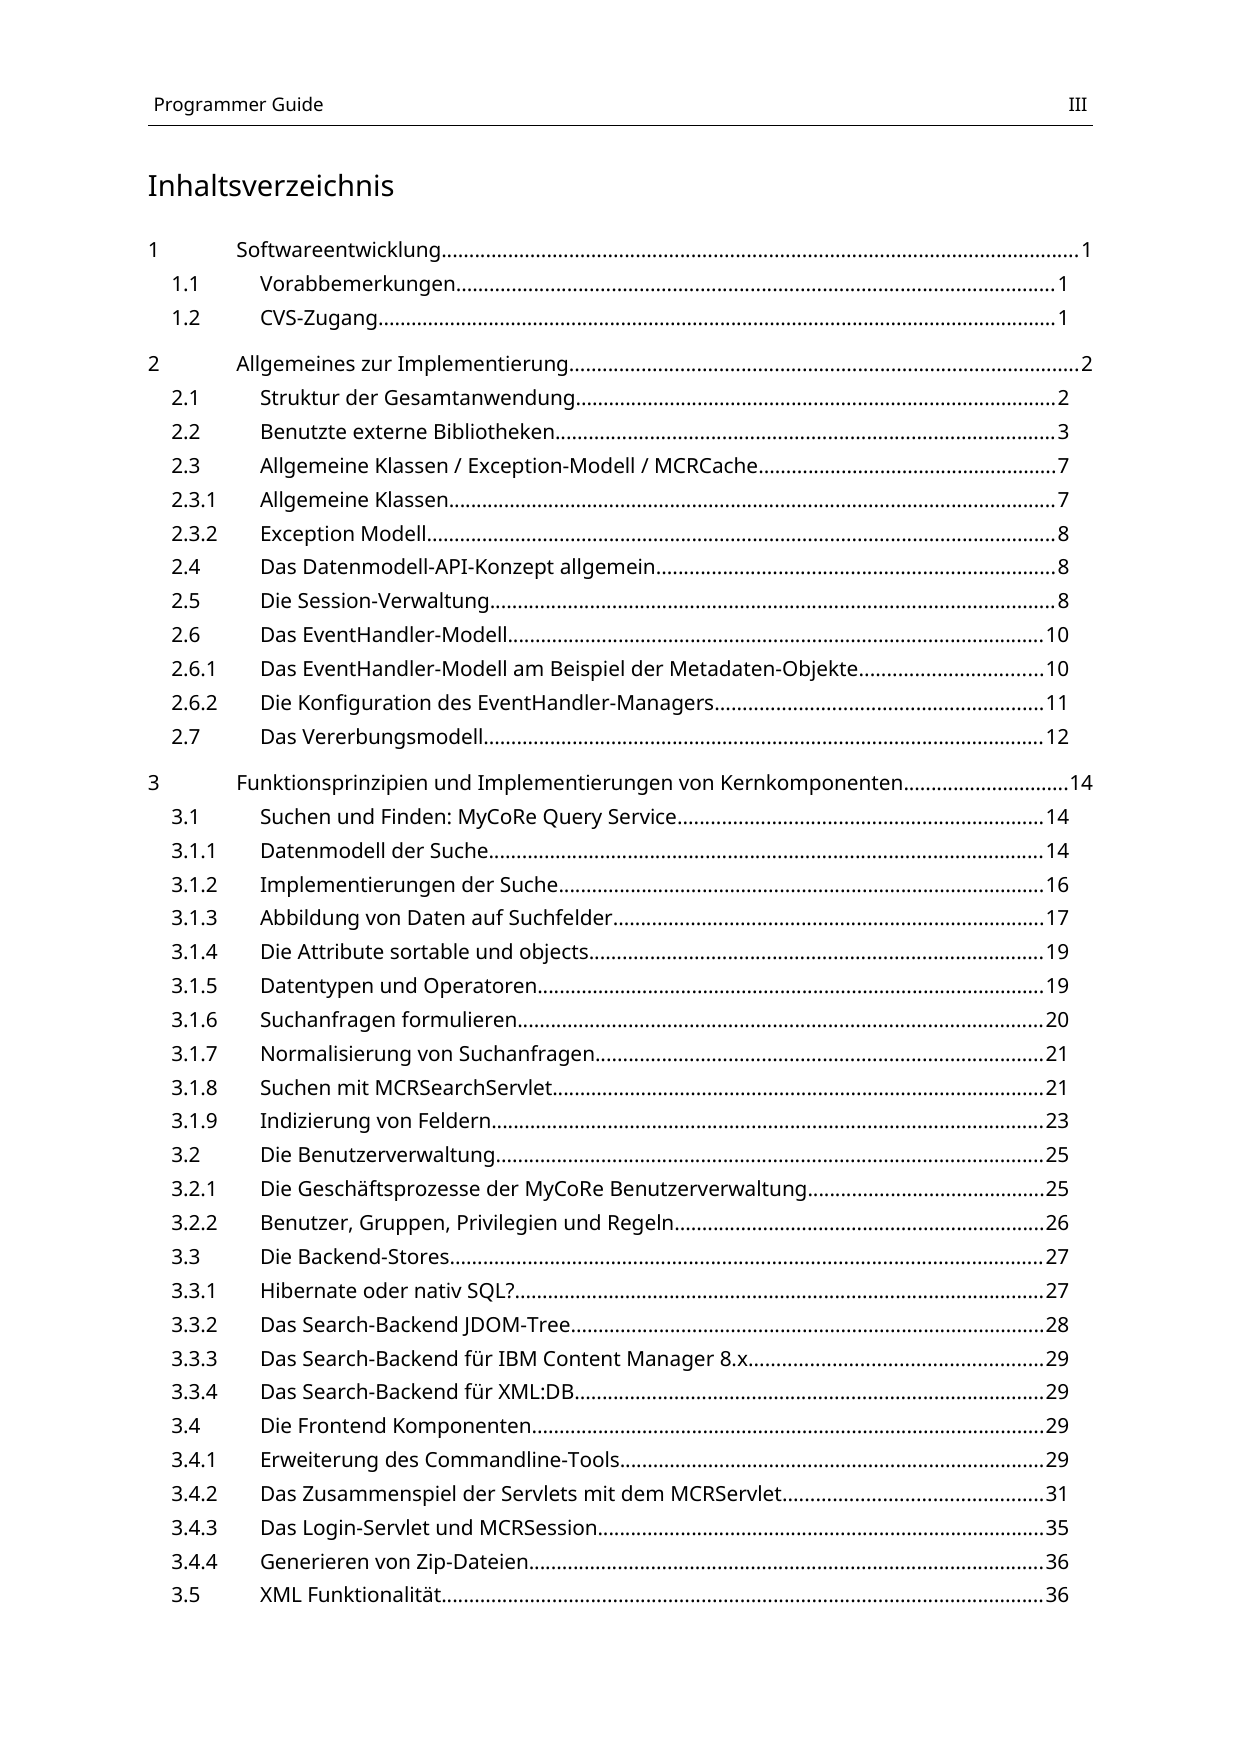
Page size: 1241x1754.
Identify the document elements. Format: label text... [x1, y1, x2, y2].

text 3.1.2 Implementierungen der Suche 16 [171, 870, 1069, 898]
text 3.3.2 Das Search-Backend JDOM-Tree 28 [171, 1310, 1069, 1338]
text 3.4.1 Erweiterung des Commandline-Tools 29 [171, 1445, 1069, 1473]
text 3.1.4 Die Attribute sortable und objects 19 [171, 937, 1069, 966]
text 1 Softwareentwicklung 1 [148, 235, 1093, 263]
text 2.7 Das Vererbungsmodell 12 [171, 722, 1069, 750]
text 3.4.4 Generieren von Zip-Dateien 36 [171, 1547, 1069, 1575]
text 3.3.3 Das Search-Backend für IBM Content Manager 8.x 29 [171, 1344, 1069, 1372]
text 3.3.4 Das Search-Backend für XML:DB 29 [171, 1377, 1069, 1406]
text 3 Funktionsprinzipien und Implementierungen von Kernkomponenten 14 [148, 768, 1093, 796]
text 2.3 Allgemeine Klassen / Exception-Modell / MCRCache 7 [171, 451, 1069, 479]
text 3.1.6 Suchanfragen formulieren 20 [171, 1005, 1069, 1033]
text 2.4 Das Datenmodell-API-Konzept allgemein 8 [171, 552, 1069, 581]
text 3.4.2 Das Zusammenspiel der Servlets mit dem MCRServlet 31 [171, 1479, 1069, 1507]
text 3.2.2 Benutzer, Gruppen, Privilegien und Regeln 26 [171, 1208, 1069, 1236]
text 3.2 Die Benutzerverwaltung 25 [171, 1141, 1069, 1169]
text Inhaltsverzeichnis [148, 165, 1093, 204]
text 3.1.8 Suchen mit MCRSearchServlet 21 [171, 1073, 1069, 1101]
text 2 Allgemeines zur Implementierung 2 [148, 349, 1093, 378]
text 3.5 XML Funktionalität 36 [171, 1581, 1069, 1609]
text 3.2.1 Die Geschäftsprozesse der MyCoRe Benutzerverwaltung 25 [171, 1174, 1069, 1203]
text 2.6.2 Die Konfiguration des EventHandler-Managers 11 [171, 688, 1069, 716]
text 2.2 Benutzte externe Bibliotheken 3 [171, 417, 1069, 445]
text 3.1.1 Datenmodell der Suche 14 [171, 836, 1069, 864]
text 3.1.3 Abbildung von Daten auf Suchfelder 17 [171, 903, 1069, 932]
text 3.1.7 Normalisierung von Suchanfragen 21 [171, 1039, 1069, 1067]
text 2.3.2 Exception Modell 8 [171, 519, 1069, 547]
text 3.3.1 Hibernate oder nativ SQL? 27 [171, 1276, 1069, 1304]
text 2.1 Struktur der Gesamtanwendung 2 [171, 383, 1069, 411]
text 2.6.1 Das EventHandler-Modell am Beispiel der Metadaten-Objekte 10 [171, 654, 1069, 682]
text 1.2 CVS-Zugang 1 [171, 303, 1069, 331]
text 3.1.5 Datentypen und Operatoren 19 [171, 971, 1069, 999]
text 2.3.1 Allgemeine Klassen 7 [171, 485, 1069, 513]
text 1.1 Vorabbemerkungen 1 [171, 269, 1069, 297]
text 3.4.3 Das Login-Servlet und MCRSession 35 [171, 1513, 1069, 1541]
text 3.4 Die Frontend Komponenten 29 [171, 1411, 1069, 1439]
text 2.5 Die Session-Verwaltung 8 [171, 586, 1069, 614]
text 3.3 Die Backend-Stores 27 [171, 1242, 1069, 1270]
text 2.6 Das EventHandler-Modell 10 [171, 620, 1069, 648]
text 3.1 Suchen und Finden: MyCoRe Query Service 14 [171, 802, 1069, 830]
text 3.1.9 Indizierung von Feldern 23 [171, 1107, 1069, 1135]
